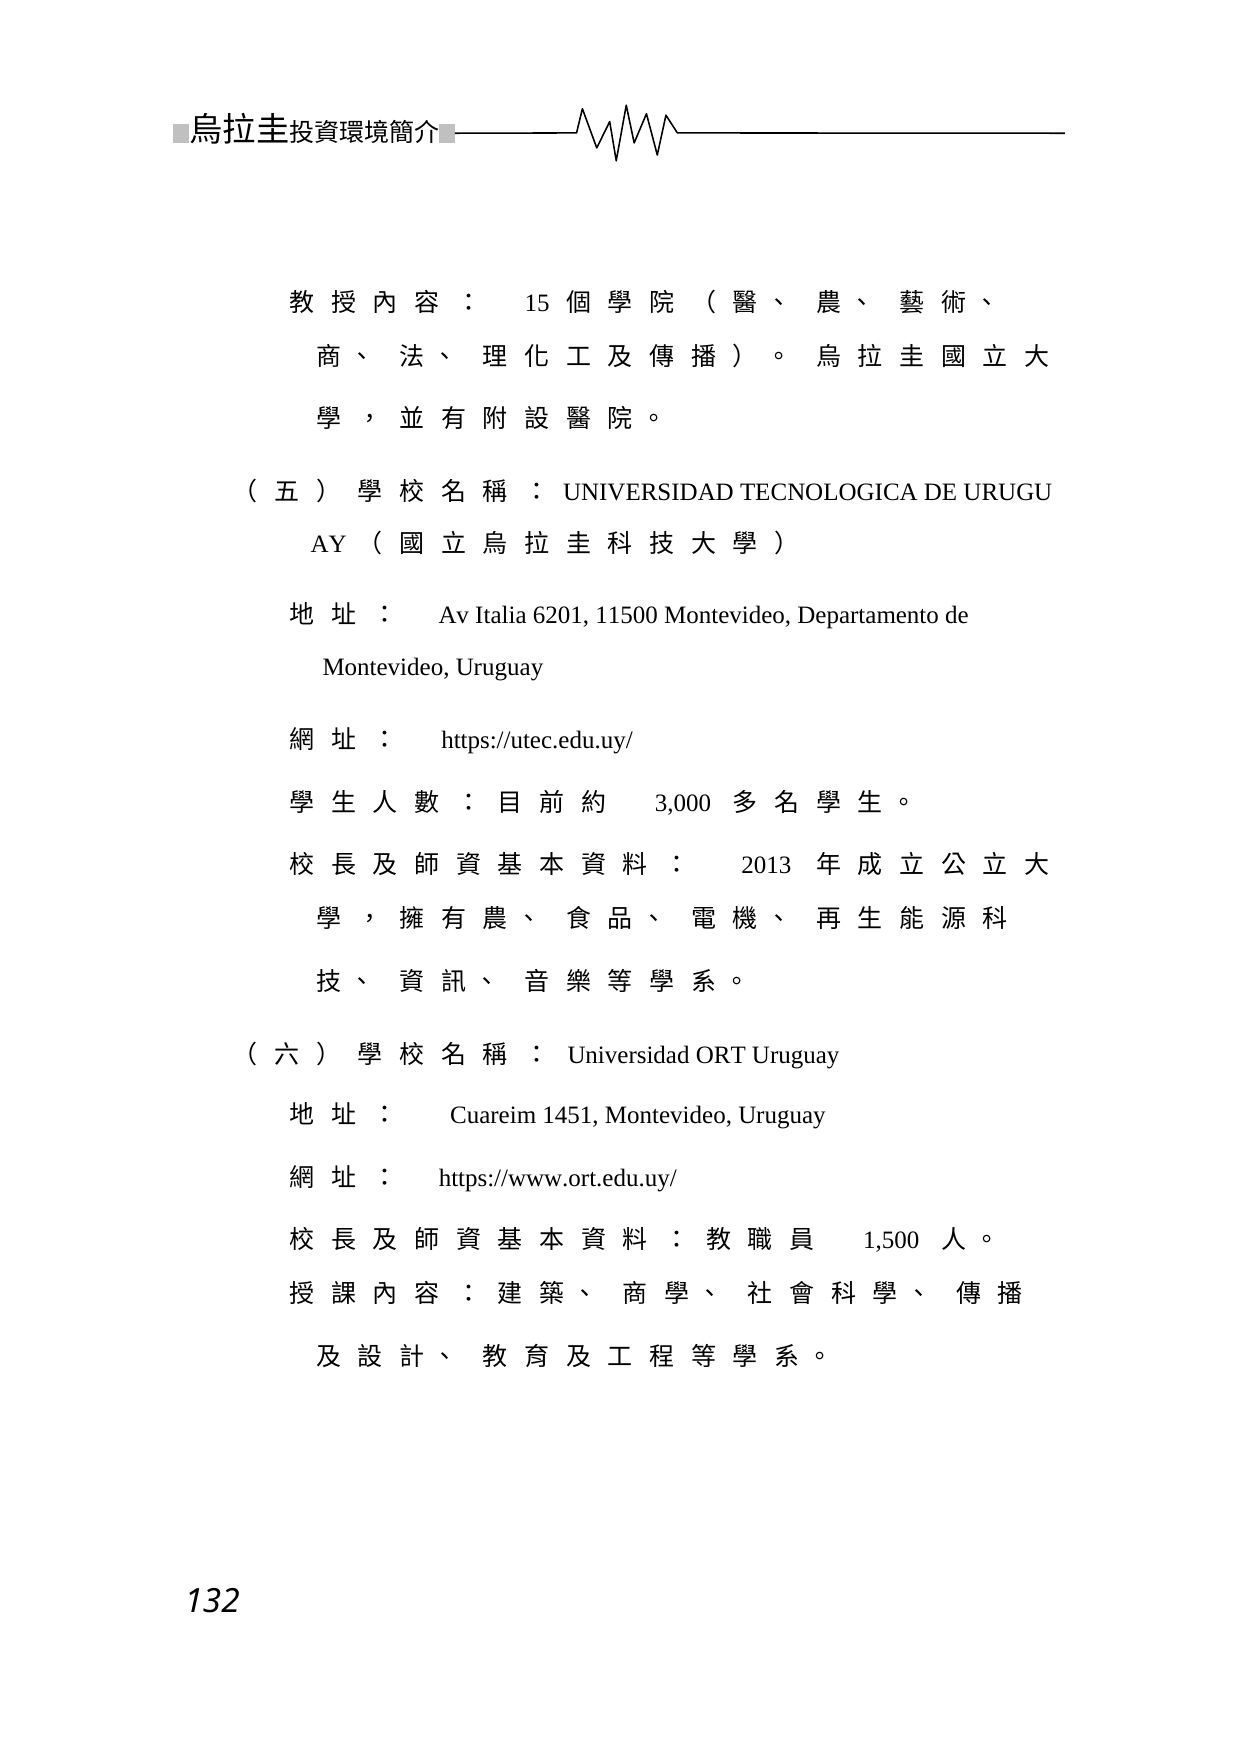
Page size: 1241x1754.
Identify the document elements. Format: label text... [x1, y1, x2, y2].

text 學生人數：目前約3,000多名學生。 [207, 750, 1058, 813]
text 校長及師資基本資料：教職員1,500人。 [207, 1188, 1058, 1250]
text （五）學校名稱：UNIVERSIDAD TECNOLOGICA DE URUGUAY（國立烏拉圭科技大學） [207, 438, 1058, 563]
text 網址：https://www.ort.edu.uy/ [207, 1125, 1058, 1188]
text 授課內容：建築、商學、社會科學、傳播及設計、教育及工程等學系。 [207, 1250, 1058, 1375]
text 地址：Cuareim 1451, Montevideo, Uruguay [207, 1063, 1058, 1125]
text （六）學校名稱：Universidad ORT Uruguay [207, 1000, 1058, 1063]
text 網址：https://utec.edu.uy/ [207, 688, 1058, 750]
text 地址：Av Italia 6201, 11500 Montevideo, Departamento de Montevideo, Uruguay [207, 563, 1058, 688]
text 教授內容：15個學院（醫、農、藝術、商、法、理化工及傳播）。烏拉圭國立大學，並有附設醫院。 [207, 250, 1058, 438]
text 校長及師資基本資料：2013年成立公立大學，擁有農、食品、電機、再生能源科技、資訊、音樂等學系。 [207, 813, 1058, 1000]
